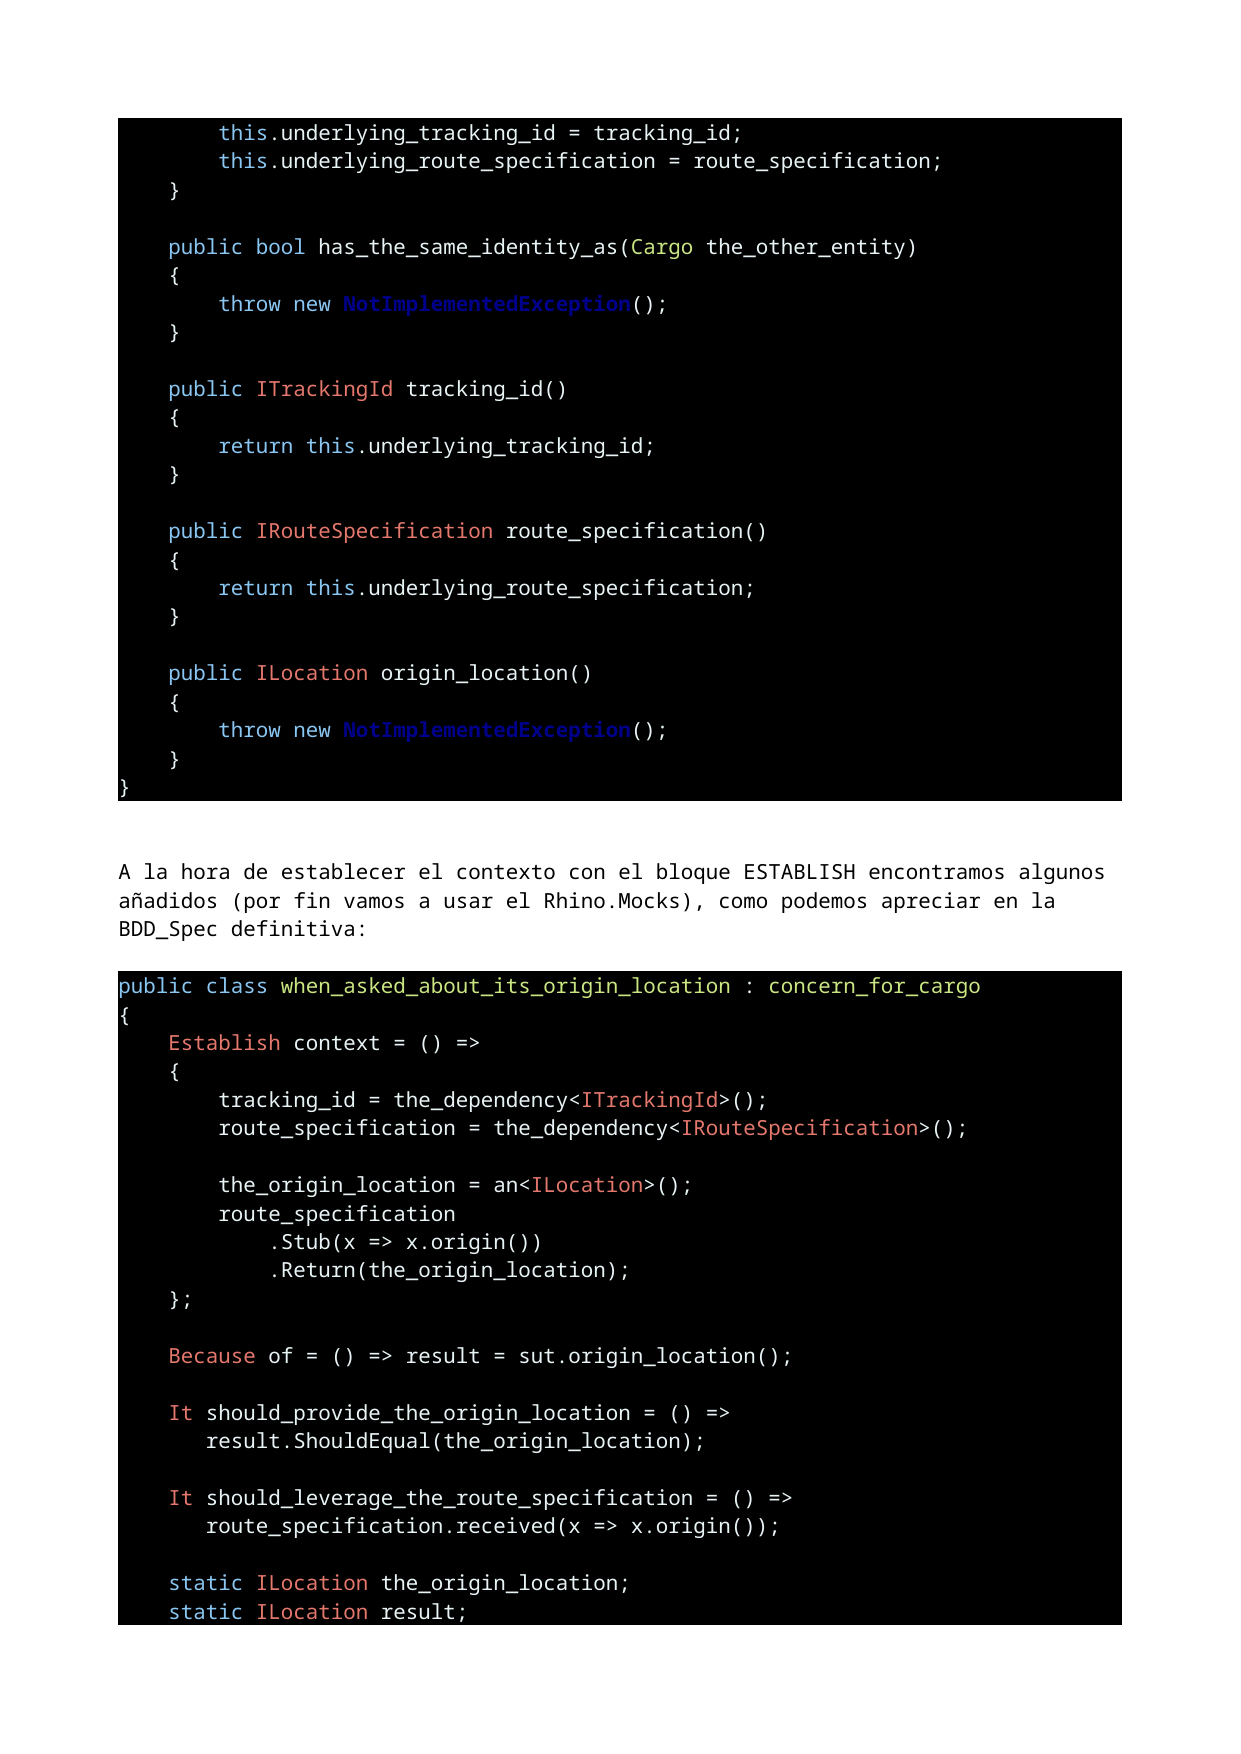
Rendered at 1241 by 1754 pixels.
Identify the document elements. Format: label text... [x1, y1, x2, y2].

text throw new NotImplementedException(); [118, 715, 1122, 744]
text { [118, 1057, 1122, 1085]
text this.underlying_route_specification = route_specification; [118, 147, 1122, 175]
text .Stub(x => x.origin()) [118, 1227, 1122, 1256]
text }; [118, 1284, 1122, 1312]
text public ITrackingId tracking_id() [118, 374, 1122, 402]
text tracking_id = the_dependency<ITrackingId>(); [118, 1085, 1122, 1113]
text A la hora de establecer el contexto con el bloque ESTABLISH encontramos algunos añadidos (por fin vamos a usar el Rhino.Mocks), como podemos apreciar en la BDD_Spec definitiva: [118, 857, 1122, 943]
text throw new NotImplementedException(); [118, 289, 1122, 317]
text this.underlying_tracking_id = tracking_id; [118, 118, 1122, 147]
text return this.underlying_tracking_id; [118, 431, 1122, 459]
text route_specification [118, 1199, 1122, 1227]
text } [118, 772, 1122, 801]
text public class when_asked_about_its_origin_location : concern_for_cargo [118, 971, 1122, 1000]
text static ILocation result; [118, 1597, 1122, 1625]
text static ILocation the_origin_location; [118, 1568, 1122, 1597]
text { [118, 1000, 1122, 1028]
text } [118, 317, 1122, 346]
text } [118, 175, 1122, 203]
text { [118, 402, 1122, 431]
text { [118, 260, 1122, 289]
text } [118, 459, 1122, 488]
text It should_provide_the_origin_location = () => [118, 1398, 1122, 1426]
text the_origin_location = an<ILocation>(); [118, 1170, 1122, 1199]
text result.ShouldEqual(the_origin_location); [118, 1426, 1122, 1455]
text { [118, 687, 1122, 715]
text route_specification = the_dependency<IRouteSpecification>(); [118, 1113, 1122, 1142]
text route_specification.received(x => x.origin()); [118, 1512, 1122, 1540]
text Because of = () => result = sut.origin_location(); [118, 1341, 1122, 1369]
text } [118, 744, 1122, 772]
text return this.underlying_route_specification; [118, 573, 1122, 602]
text .Return(the_origin_location); [118, 1256, 1122, 1284]
text It should_leverage_the_route_specification = () => [118, 1483, 1122, 1512]
text Establish context = () => [118, 1028, 1122, 1057]
text public ILocation origin_location() [118, 658, 1122, 687]
text public IRouteSpecification route_specification() [118, 516, 1122, 545]
text { [118, 545, 1122, 573]
text public bool has_the_same_identity_as(Cargo the_other_entity) [118, 232, 1122, 260]
text } [118, 602, 1122, 630]
